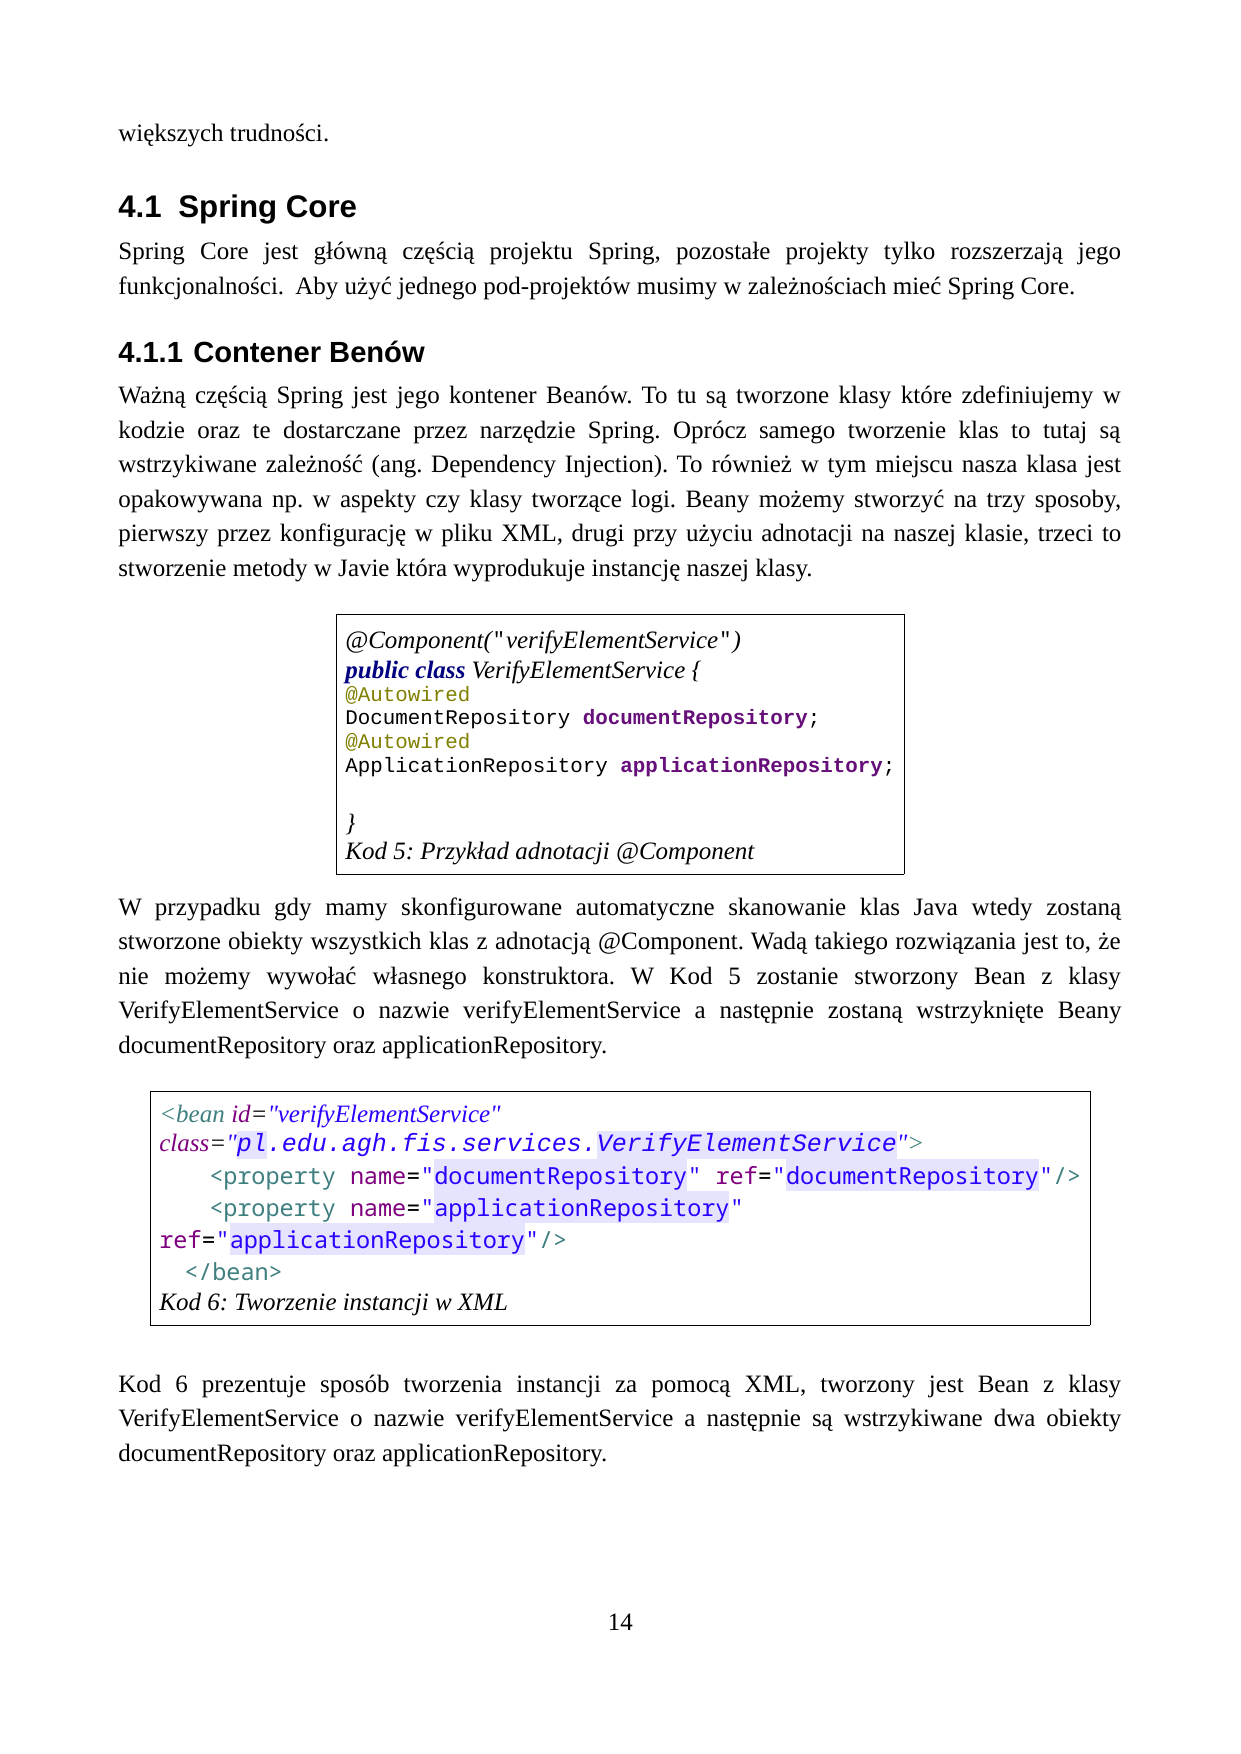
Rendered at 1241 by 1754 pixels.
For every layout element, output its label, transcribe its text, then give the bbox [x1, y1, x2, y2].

text <property name="applicationRepository" ref="applicationRepository"/> [159, 1191, 1081, 1255]
text } [345, 808, 895, 836]
text </bean> [159, 1255, 1081, 1287]
text W przypadku gdy mamy skonfigurowane automatyczne skanowanie klas Java wtedy zostaną stworzone obiekty wszystkich klas z adnotacją @Component. Wadą takiego rozwiązania jest to, że nie możemy wywołać własnego konstruktora. W Kod 5 zostanie stworzony Bean z klasy VerifyElementService o nazwie verifyElementService a następnie zostaną wstrzyknięte Beany documentRepository oraz applicationRepository. [118, 602, 1122, 1058]
text Kod 6 prezentuje sposób tworzenia instancji za pomocą XML, tworzony jest Bean z klasy VerifyElementService o nazwie verifyElementService a następnie są wstrzykiwane dwa obiekty documentRepository oraz applicationRepository. [118, 1369, 1122, 1466]
text Kod 6: Tworzenie instancji w XML [159, 1287, 1081, 1316]
text ApplicationRepository applicationRepository; [345, 754, 895, 778]
text większych trudności. [118, 118, 1122, 147]
text public class VerifyElementService { [345, 655, 895, 684]
text DocumentRepository documentRepository; [345, 707, 895, 731]
text Spring Core jest główną częścią projektu Spring, pozostałe projekty tylko rozszerzają jego funkcjonalności. Aby użyć jednego pod-projektów musimy w zależnościach mieć Spring Core. [118, 236, 1122, 300]
text @Autowired [345, 684, 895, 707]
text <property name="documentRepository" ref="documentRepository"/> [159, 1159, 1081, 1191]
subtitle Spring Core [118, 188, 1122, 224]
text <bean id="verifyElementService" class="pl.edu.agh.fis.services.VerifyElementService"> [159, 1099, 1081, 1159]
text Ważną częścią Spring jest jego kontener Beanów. To tu są tworzone klasy które zdefiniujemy w kodzie oraz te dostarczane przez narzędzie Spring. Oprócz samego tworzenie klas to tutaj są wstrzykiwane zależność (ang. Dependency Injection). To również w tym miejscu nasza klasa jest opakowywana np. w aspekty czy klasy tworzące logi. Beany możemy stworzyć na trzy sposoby, pierwszy przez konfigurację w pliku XML, drugi przy użyciu adnotacji na naszej klasie, trzeci to stworzenie metody w Javie która wyprodukuje instancję naszej klasy. [118, 381, 1122, 582]
subtitle Contener Benów [118, 334, 1122, 368]
text @Autowired [345, 731, 895, 754]
text Kod 5: Przykład adnotacji @Component [345, 836, 895, 865]
text @Component("verifyElementService") [345, 623, 895, 655]
